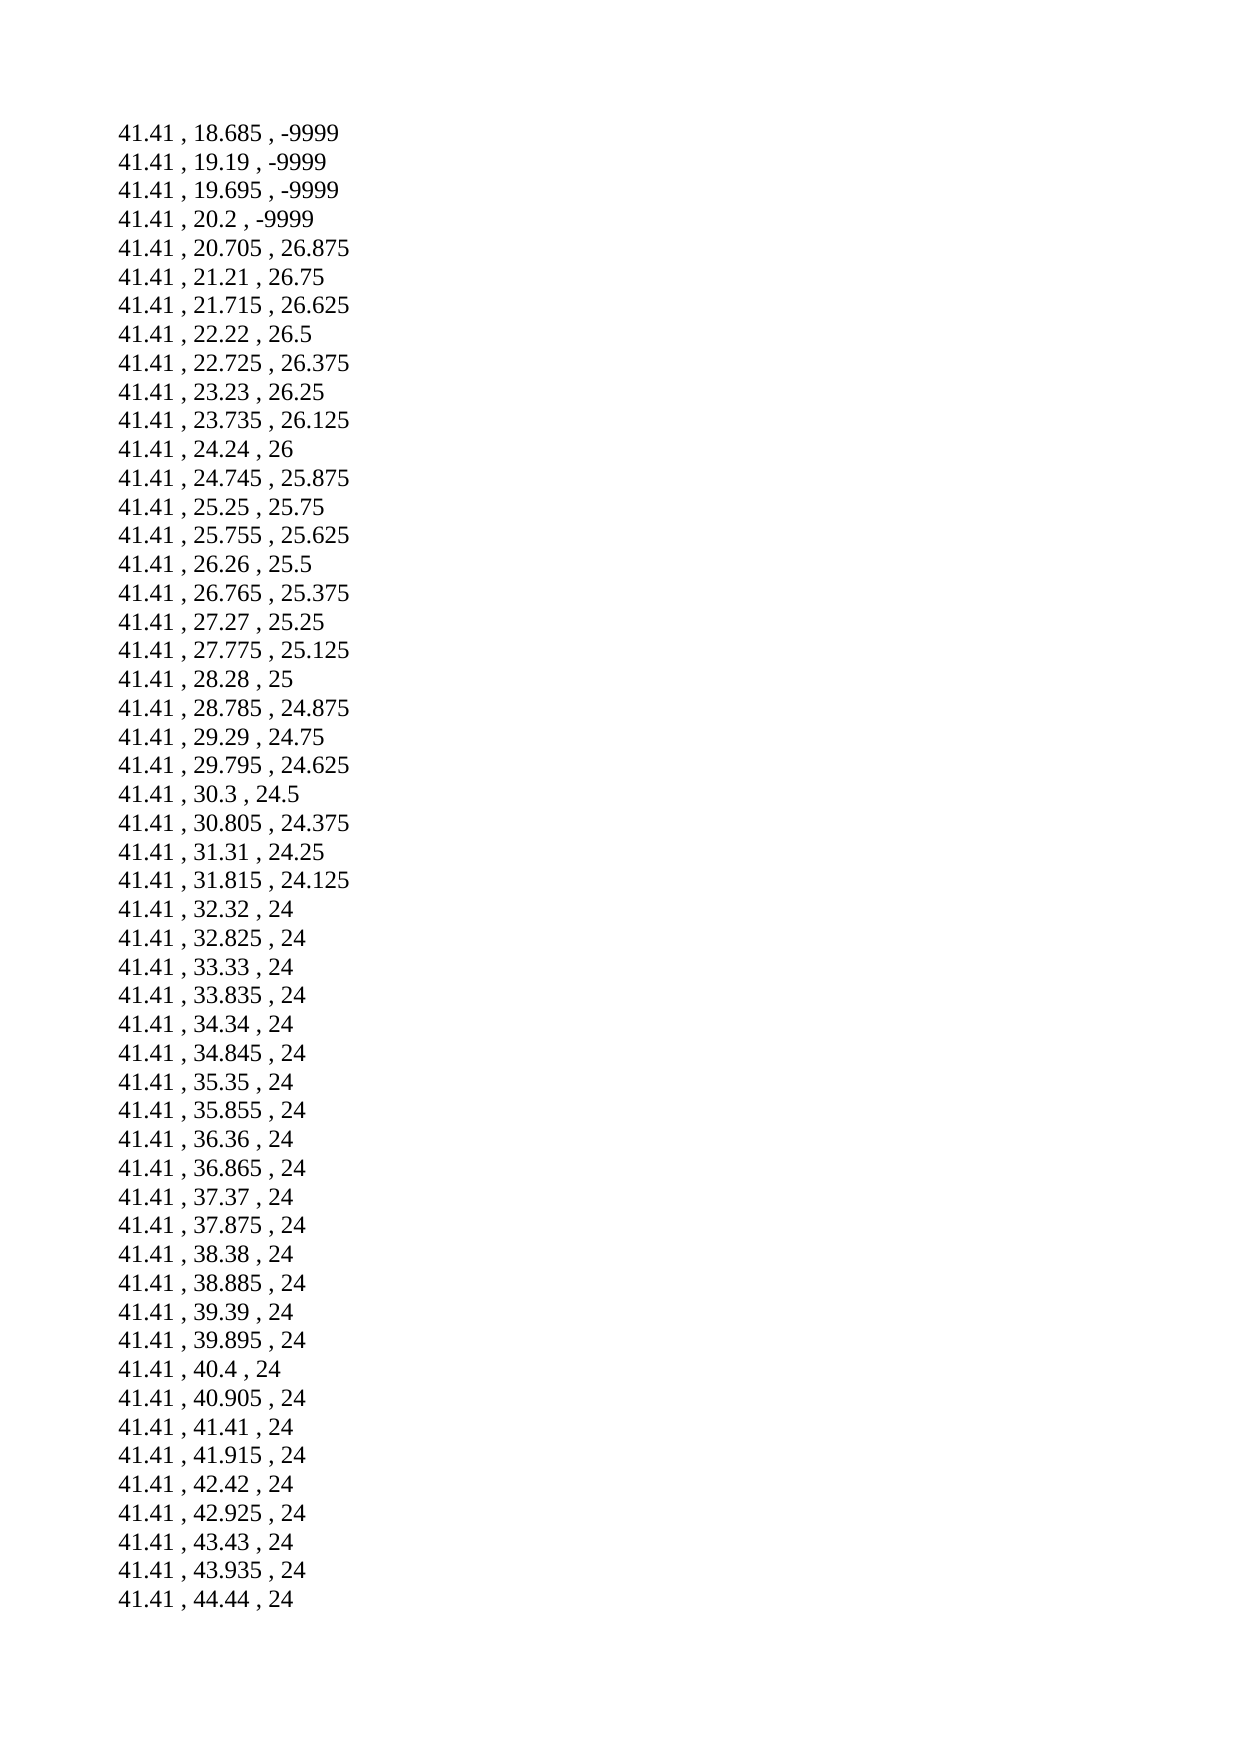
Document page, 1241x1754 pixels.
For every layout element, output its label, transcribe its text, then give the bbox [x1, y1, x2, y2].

text 41.41 , 20.2 , -9999 [118, 204, 1122, 233]
text 41.41 , 28.28 , 25 [118, 664, 1122, 693]
text 41.41 , 26.765 , 25.375 [118, 578, 1122, 607]
text 41.41 , 40.4 , 24 [118, 1354, 1122, 1383]
text 41.41 , 22.725 , 26.375 [118, 348, 1122, 377]
text 41.41 , 24.745 , 25.875 [118, 463, 1122, 492]
text 41.41 , 32.32 , 24 [118, 894, 1122, 923]
text 41.41 , 24.24 , 26 [118, 434, 1122, 463]
text 41.41 , 34.34 , 24 [118, 1009, 1122, 1038]
text 41.41 , 36.865 , 24 [118, 1153, 1122, 1182]
text 41.41 , 41.41 , 24 [118, 1412, 1122, 1441]
text 41.41 , 23.735 , 26.125 [118, 406, 1122, 434]
text 41.41 , 25.755 , 25.625 [118, 521, 1122, 549]
text 41.41 , 39.39 , 24 [118, 1297, 1122, 1326]
text 41.41 , 34.845 , 24 [118, 1038, 1122, 1067]
text 41.41 , 27.27 , 25.25 [118, 607, 1122, 636]
text 41.41 , 26.26 , 25.5 [118, 549, 1122, 578]
text 41.41 , 19.19 , -9999 [118, 147, 1122, 176]
text 41.41 , 44.44 , 24 [118, 1584, 1122, 1613]
text 41.41 , 40.905 , 24 [118, 1383, 1122, 1412]
text 41.41 , 29.795 , 24.625 [118, 751, 1122, 779]
text 41.41 , 33.33 , 24 [118, 952, 1122, 981]
text 41.41 , 39.895 , 24 [118, 1326, 1122, 1354]
text 41.41 , 20.705 , 26.875 [118, 233, 1122, 262]
text 41.41 , 42.925 , 24 [118, 1498, 1122, 1527]
text 41.41 , 35.855 , 24 [118, 1096, 1122, 1124]
text 41.41 , 37.37 , 24 [118, 1182, 1122, 1211]
text 41.41 , 30.805 , 24.375 [118, 808, 1122, 837]
text 41.41 , 42.42 , 24 [118, 1469, 1122, 1498]
text 41.41 , 25.25 , 25.75 [118, 492, 1122, 521]
text 41.41 , 35.35 , 24 [118, 1067, 1122, 1096]
text 41.41 , 18.685 , -9999 [118, 118, 1122, 147]
text 41.41 , 30.3 , 24.5 [118, 779, 1122, 808]
text 41.41 , 36.36 , 24 [118, 1124, 1122, 1153]
text 41.41 , 28.785 , 24.875 [118, 693, 1122, 722]
text 41.41 , 31.31 , 24.25 [118, 837, 1122, 866]
text 41.41 , 43.935 , 24 [118, 1556, 1122, 1584]
text 41.41 , 38.885 , 24 [118, 1268, 1122, 1297]
text 41.41 , 43.43 , 24 [118, 1527, 1122, 1556]
text 41.41 , 23.23 , 26.25 [118, 377, 1122, 406]
text 41.41 , 37.875 , 24 [118, 1211, 1122, 1239]
text 41.41 , 31.815 , 24.125 [118, 866, 1122, 894]
text 41.41 , 29.29 , 24.75 [118, 722, 1122, 751]
text 41.41 , 41.915 , 24 [118, 1441, 1122, 1469]
text 41.41 , 33.835 , 24 [118, 981, 1122, 1009]
text 41.41 , 21.715 , 26.625 [118, 291, 1122, 319]
text 41.41 , 38.38 , 24 [118, 1239, 1122, 1268]
text 41.41 , 27.775 , 25.125 [118, 636, 1122, 664]
text 41.41 , 21.21 , 26.75 [118, 262, 1122, 291]
text 41.41 , 19.695 , -9999 [118, 176, 1122, 204]
text 41.41 , 22.22 , 26.5 [118, 319, 1122, 348]
text 41.41 , 32.825 , 24 [118, 923, 1122, 952]
